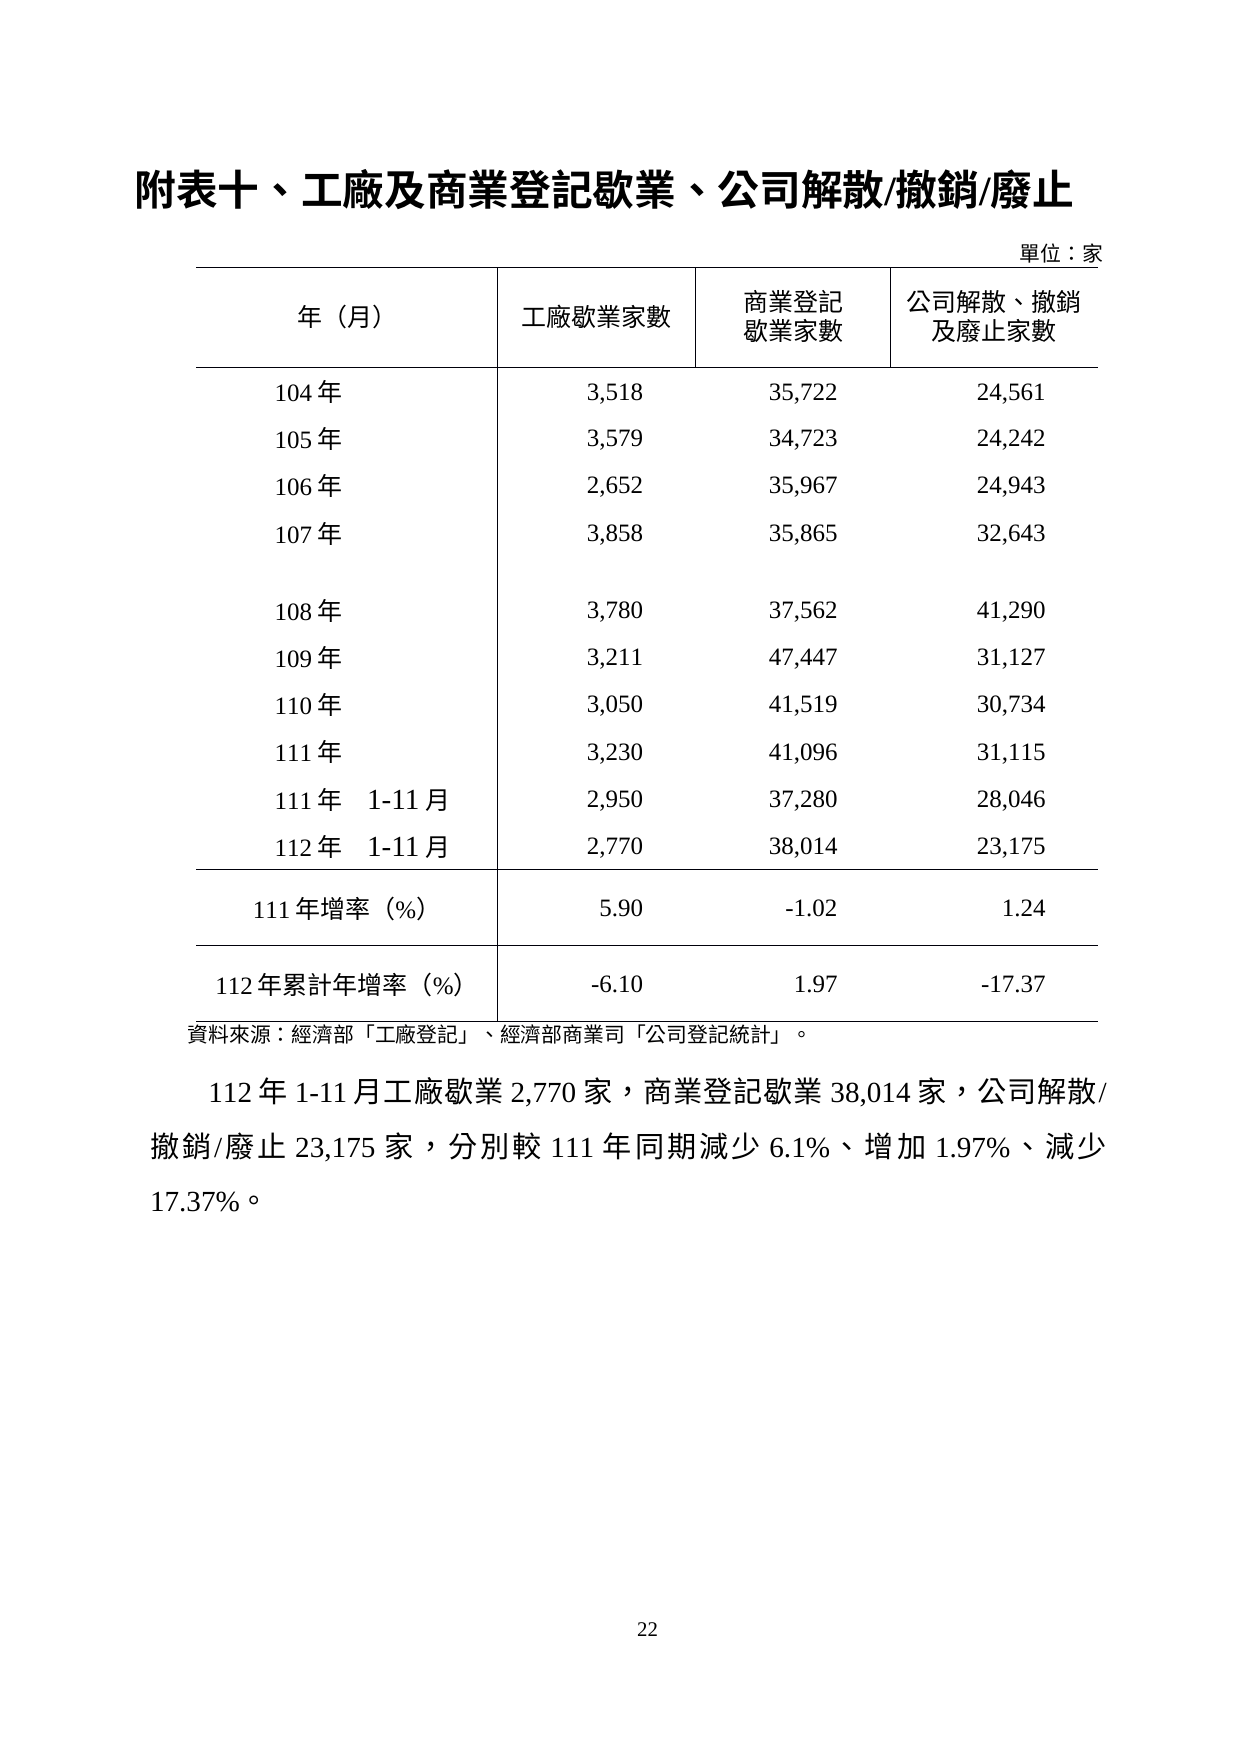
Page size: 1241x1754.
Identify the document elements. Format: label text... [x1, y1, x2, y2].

table_cell 109年 [196, 633, 497, 680]
table_cell 24,561 [890, 368, 1098, 414]
table_cell 28,046 [890, 775, 1098, 822]
table_header 公司解散、撤銷 及廢止家數 [891, 268, 1098, 367]
table_cell 108年 [196, 586, 497, 633]
table_cell -1.02 [696, 870, 890, 945]
table_cell 3,230 [498, 728, 696, 775]
table_cell 41,290 [890, 586, 1098, 633]
table_cell 107年 [196, 509, 497, 556]
table_cell 38,014 [696, 822, 890, 869]
table_header 年（月） [196, 268, 497, 367]
table_cell 35,722 [696, 368, 890, 414]
table_cell 1.97 [696, 946, 890, 1021]
table_cell 104年 [196, 368, 497, 414]
text 附表十、工廠及商業登記歇業、公司解散/撤銷/廢止 [134, 162, 1107, 217]
table_cell 34,723 [696, 414, 890, 461]
table_cell 24,242 [890, 414, 1098, 461]
table_cell 41,519 [696, 680, 890, 727]
table_cell 105年 [196, 414, 497, 461]
text 112年1-11月工廠歇業2,770家，商業登記歇業38,014家，公司解散/撤銷/廢止23,175家，分別較111年同期減少6.1%、增加1.97%、減少17.37%。 [150, 1059, 1107, 1222]
table_header 商業登記 歇業家數 [696, 268, 890, 367]
table_cell [696, 556, 890, 586]
table_cell 2,652 [498, 461, 696, 509]
table_cell 3,579 [498, 414, 696, 461]
table_cell 31,127 [890, 633, 1098, 680]
table_cell 35,865 [696, 509, 890, 556]
table_cell 3,858 [498, 509, 696, 556]
table_cell 37,280 [696, 775, 890, 822]
table_cell [890, 556, 1098, 586]
table_cell [498, 556, 696, 586]
table_cell 111年 1-11月 [196, 775, 497, 822]
table_cell 3,780 [498, 586, 696, 633]
table_cell 23,175 [890, 822, 1098, 869]
table_cell 24,943 [890, 461, 1098, 509]
table_cell 2,770 [498, 822, 696, 869]
table_cell -6.10 [498, 946, 696, 1021]
table_cell 3,050 [498, 680, 696, 727]
table_cell 47,447 [696, 633, 890, 680]
text 單位：家 [150, 242, 1103, 267]
table_cell 32,643 [890, 509, 1098, 556]
table_cell 31,115 [890, 728, 1098, 775]
table_cell -17.37 [890, 946, 1098, 1021]
table_cell 5.90 [498, 870, 696, 945]
table_header 工廠歇業家數 [498, 268, 695, 367]
table_cell 41,096 [696, 728, 890, 775]
table_cell 35,967 [696, 461, 890, 509]
table_cell 2,950 [498, 775, 696, 822]
table_cell 3,518 [498, 368, 696, 414]
text 資料來源：經濟部「工廠登記」、經濟部商業司「公司登記統計」。 [187, 1022, 1070, 1047]
table_cell 3,211 [498, 633, 696, 680]
table_cell 112年 1-11月 [196, 822, 497, 869]
table_cell [196, 556, 497, 586]
table_cell 30,734 [890, 680, 1098, 727]
table_cell 1.24 [890, 870, 1098, 945]
table_cell 111年 [196, 728, 497, 775]
table_cell 106年 [196, 461, 497, 509]
table_cell 110年 [196, 680, 497, 727]
table_cell 112年累計年增率（%） [196, 946, 497, 1021]
table_cell 37,562 [696, 586, 890, 633]
table_cell 111年增率（%） [196, 870, 497, 945]
